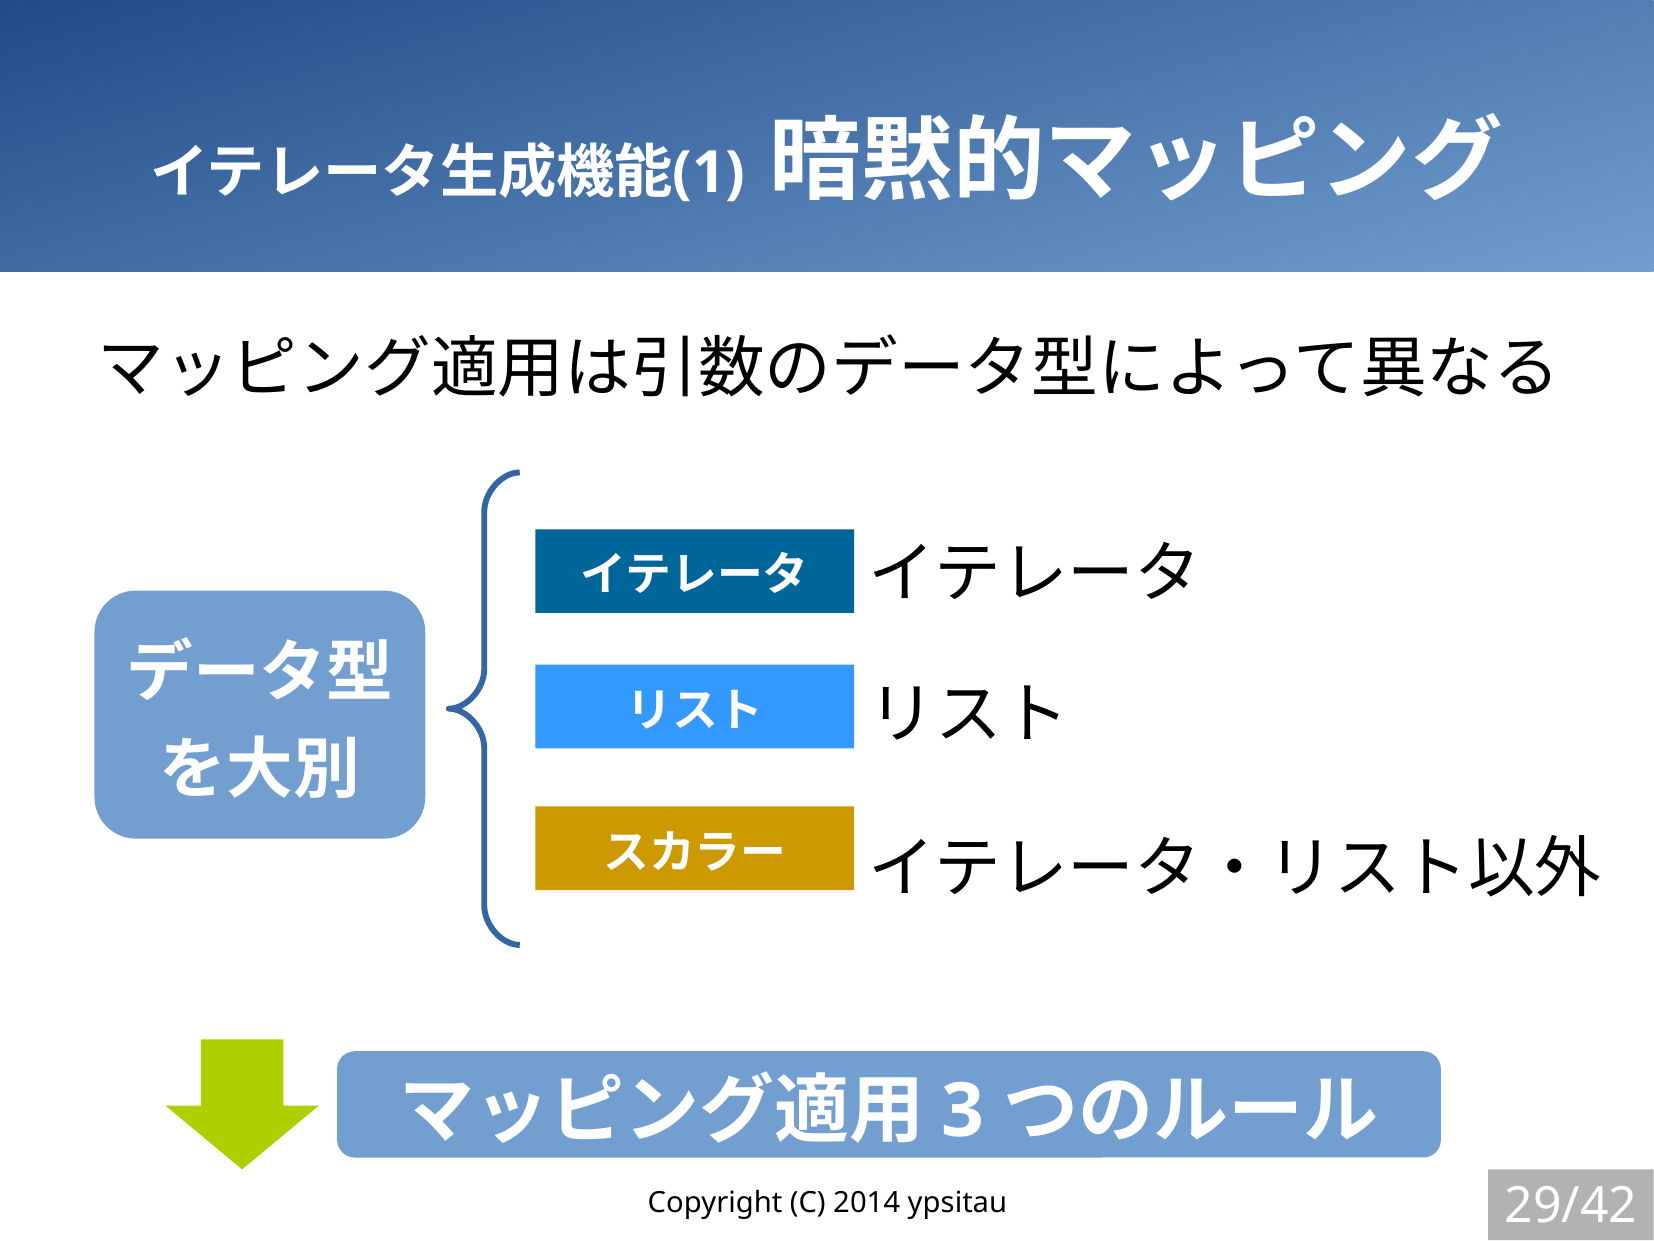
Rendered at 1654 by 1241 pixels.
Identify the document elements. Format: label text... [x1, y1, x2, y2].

text_box イテレータ・リスト以外 [854, 806, 1619, 922]
text_box イテレータ [535, 529, 854, 613]
title イテレータ生成機能(1) 暗黙的マッピング [82, 49, 1571, 257]
text_box データ型 を大別 [94, 590, 426, 839]
text_box スカラー [535, 806, 854, 891]
text_box マッピング適用 3 つのルール [337, 1051, 1441, 1158]
text_box マッピング適用は引数のデータ型によって異なる [82, 307, 1581, 422]
text_box [165, 1039, 319, 1170]
text_box イテレータ [854, 511, 1218, 626]
text_box リスト [535, 664, 854, 749]
text_box リスト [854, 652, 1085, 768]
